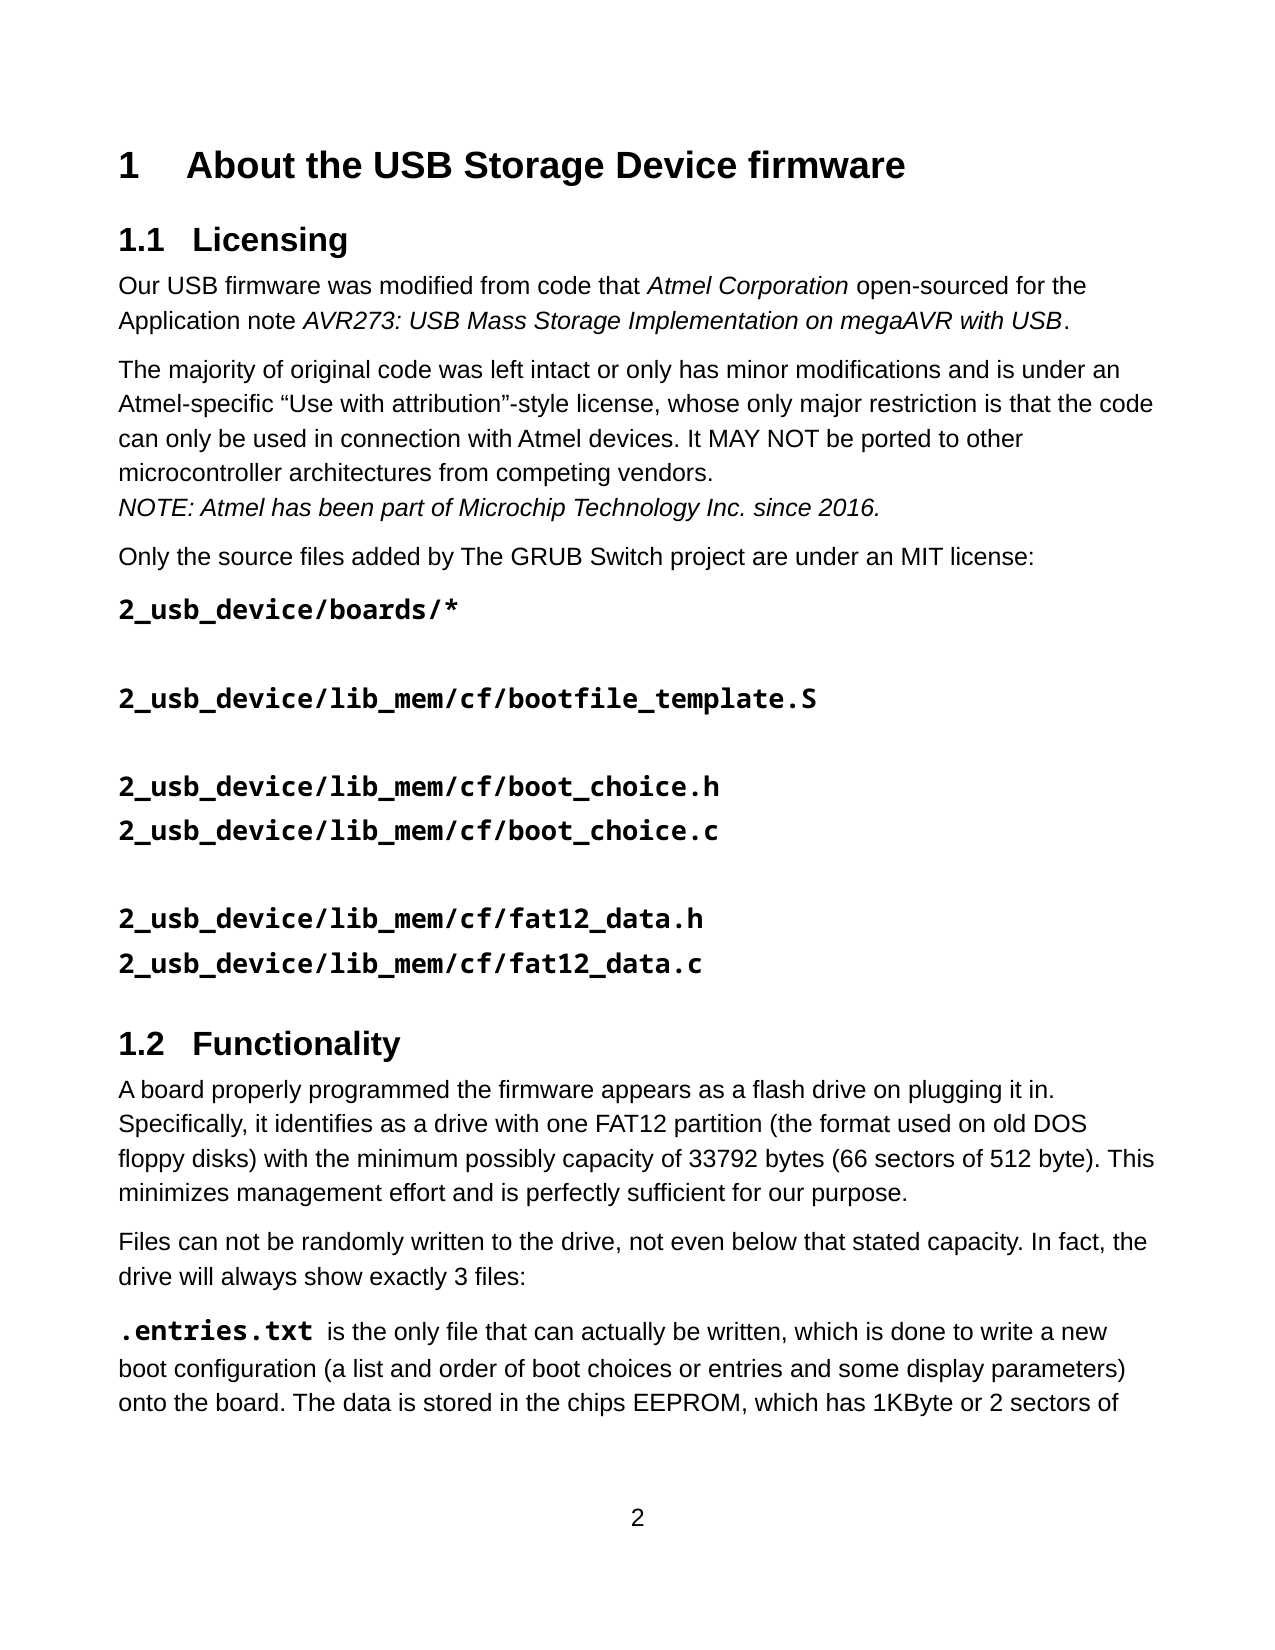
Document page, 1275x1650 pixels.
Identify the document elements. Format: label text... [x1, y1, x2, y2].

text Only the source files added by The GRUB Switch project are under an MIT license: [118, 542, 1157, 571]
subtitle Functionality [118, 1024, 1157, 1062]
text .entries.txt is the only file that can actually be written, which is done to write a new boot configuration (a list and order of boot choices or entries and some display parameters) onto the board. The data is stored in the chips EEPROM, which has 1KByte or 2 sectors of [118, 1311, 1157, 1417]
text The majority of original code was left intact or only has minor modifications and is under an Atmel-specific “Use with attribution”-style license, whose only major restriction is that the code can only be used in connection with Atmel devices. It MAY NOT be ported to other microcontroller architectures from competing vendors. NOTE: Atmel has been part of Microchip Technology Inc. since 2016. [118, 355, 1157, 521]
subtitle About the USB Storage Device firmware [118, 143, 1157, 187]
text Files can not be randomly written to the drive, not even below that stated capacity. In fact, the drive will always show exactly 3 files: [118, 1227, 1157, 1291]
subtitle Licensing [118, 220, 1157, 259]
text Our USB firmware was modified from code that Atmel Corporation open-sourced for the Application note AVR273: USB Mass Storage Implementation on megaAVR with USB. [118, 271, 1157, 334]
text 2_usb_device/boards/* 2_usb_device/lib_mem/cf/bootfile_template.S 2_usb_device/lib_mem/cf/boot_choice.h 2_usb_device/lib_mem/cf/boot_choice.c 2_usb_device/lib_mem/cf/fat12_data.h 2_usb_device/lib_mem/cf/fat12_data.c [118, 591, 1157, 981]
text A board properly programmed the firmware appears as a flash drive on plugging it in. Specifically, it identifies as a drive with one FAT12 partition (the format used on old DOS floppy disks) with the minimum possibly capacity of 33792 bytes (66 sectors of 512 byte). This minimizes management effort and is perfectly sufficient for our purpose. [118, 1075, 1157, 1207]
